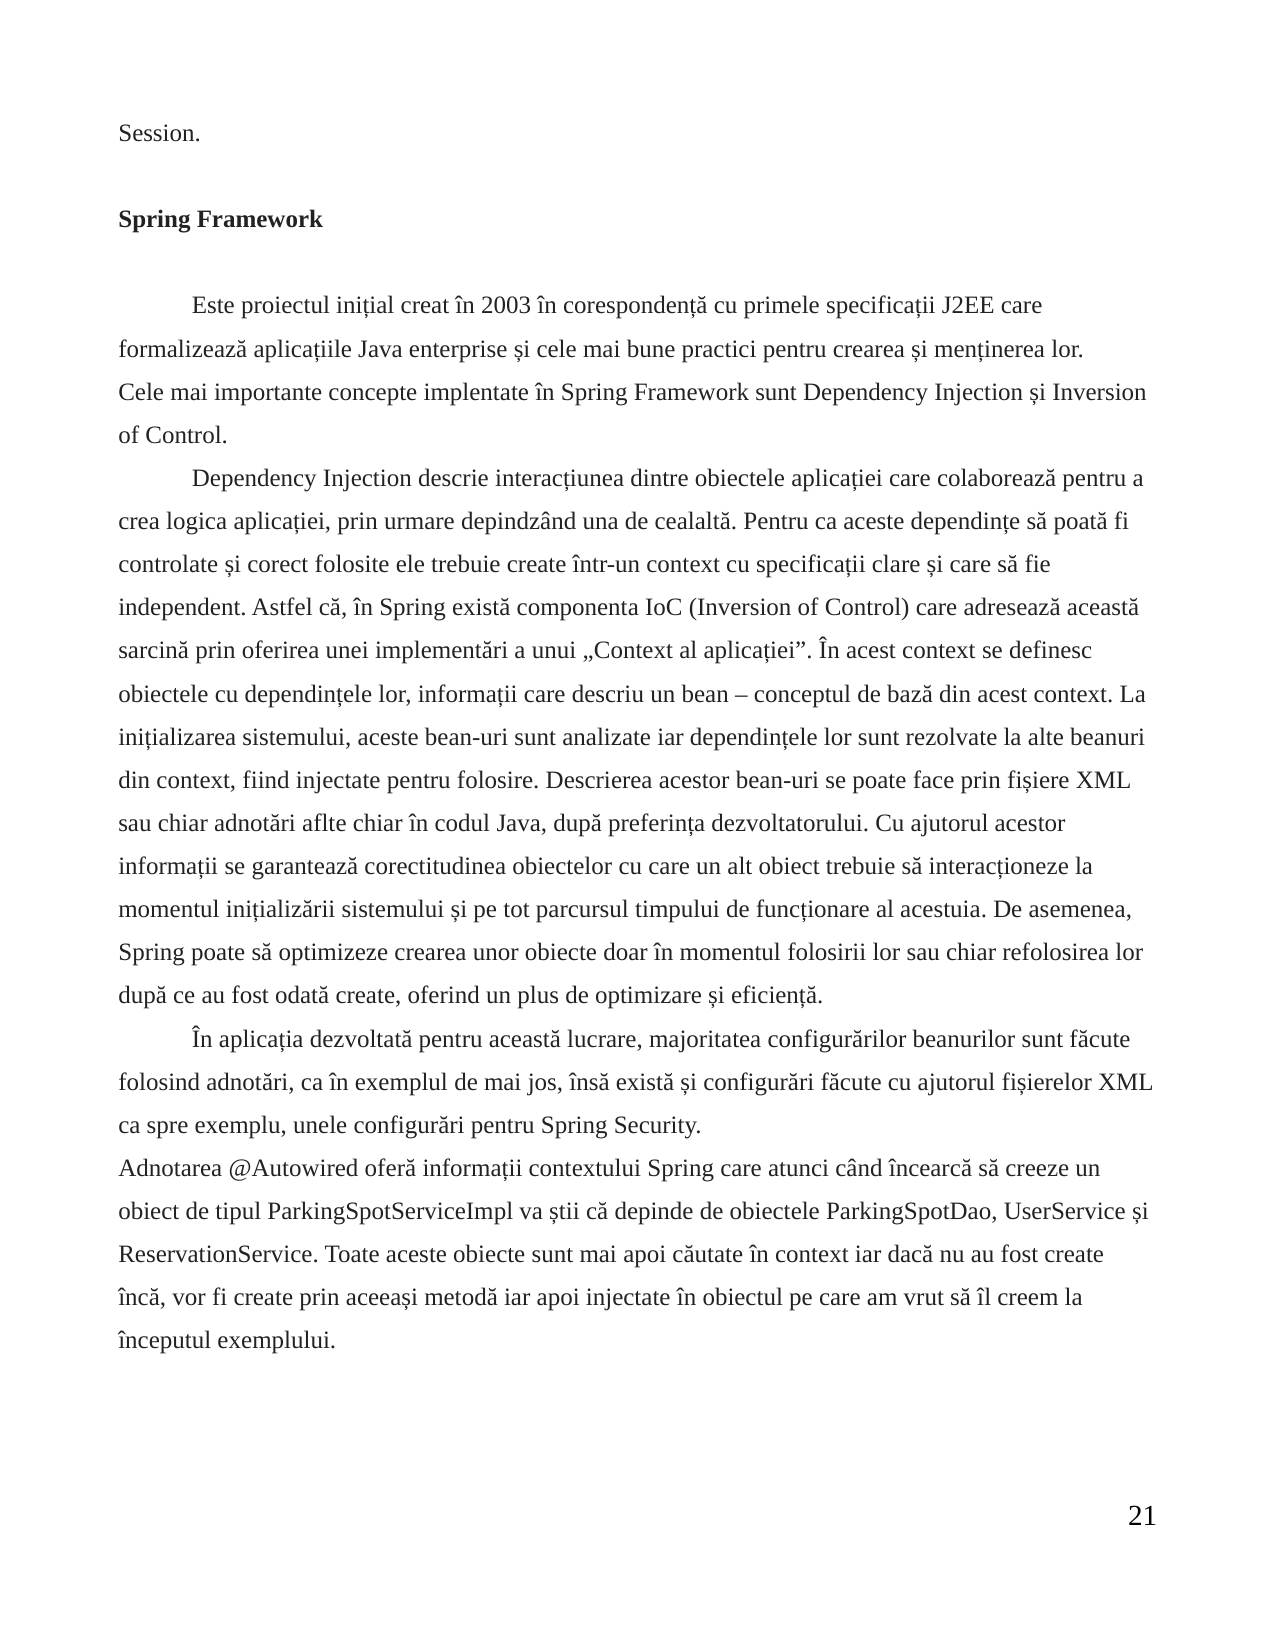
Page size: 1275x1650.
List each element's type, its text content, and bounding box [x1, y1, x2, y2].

text În aplicația dezvoltată pentru această lucrare, majoritatea configurărilor beanurilor sunt făcute folosind adnotări, ca în exemplul de mai jos, însă există și configurări făcute cu ajutorul fișierelor XML ca spre exemplu, unele configurări pentru Spring Security. [118, 1024, 1157, 1139]
text Adnotarea @Autowired oferă informații contextului Spring care atunci când încearcă să creeze un obiect de tipul ParkingSpotServiceImpl va știi că depinde de obiectele ParkingSpotDao, UserService și ReservationService. Toate aceste obiecte sunt mai apoi căutate în context iar dacă nu au fost create încă, vor fi create prin aceeași metodă iar apoi injectate în obiectul pe care am vrut să îl creem la începutul exemplului. [118, 1153, 1157, 1354]
text Spring Framework [118, 204, 1157, 233]
text Dependency Injection descrie interacțiunea dintre obiectele aplicației care colaborează pentru a crea logica aplicației, prin urmare depindzând una de cealaltă. Pentru ca aceste dependințe să poată fi controlate și corect folosite ele trebuie create într-un context cu specificații clare și care să fie independent. Astfel că, în Spring există componenta IoC (Inversion of Control) care adresează această sarcină prin oferirea unei implementări a unui „Context al aplicației”. În acest context se definesc obiectele cu dependințele lor, informații care descriu un bean – conceptul de bază din acest context. La inițializarea sistemului, aceste bean-uri sunt analizate iar dependințele lor sunt rezolvate la alte beanuri din context, fiind injectate pentru folosire. Descrierea acestor bean-uri se poate face prin fișiere XML sau chiar adnotări aflte chiar în codul Java, după preferința dezvoltatorului. Cu ajutorul acestor informații se garantează corectitudinea obiectelor cu care un alt obiect trebuie să interacționeze la momentul inițializării sistemului și pe tot parcursul timpului de funcționare al acestuia. De asemenea, Spring poate să optimizeze crearea unor obiecte doar în momentul folosirii lor sau chiar refolosirea lor după ce au fost odată create, oferind un plus de optimizare și eficiență. [118, 463, 1157, 1009]
text Session. [118, 118, 1157, 147]
text Este proiectul inițial creat în 2003 în corespondență cu primele specificații J2EE care formalizează aplicațiile Java enterprise și cele mai bune practici pentru crearea și menținerea lor. [118, 291, 1157, 362]
text Cele mai importante concepte implentate în Spring Framework sunt Dependency Injection și Inversion of Control. [118, 377, 1157, 449]
